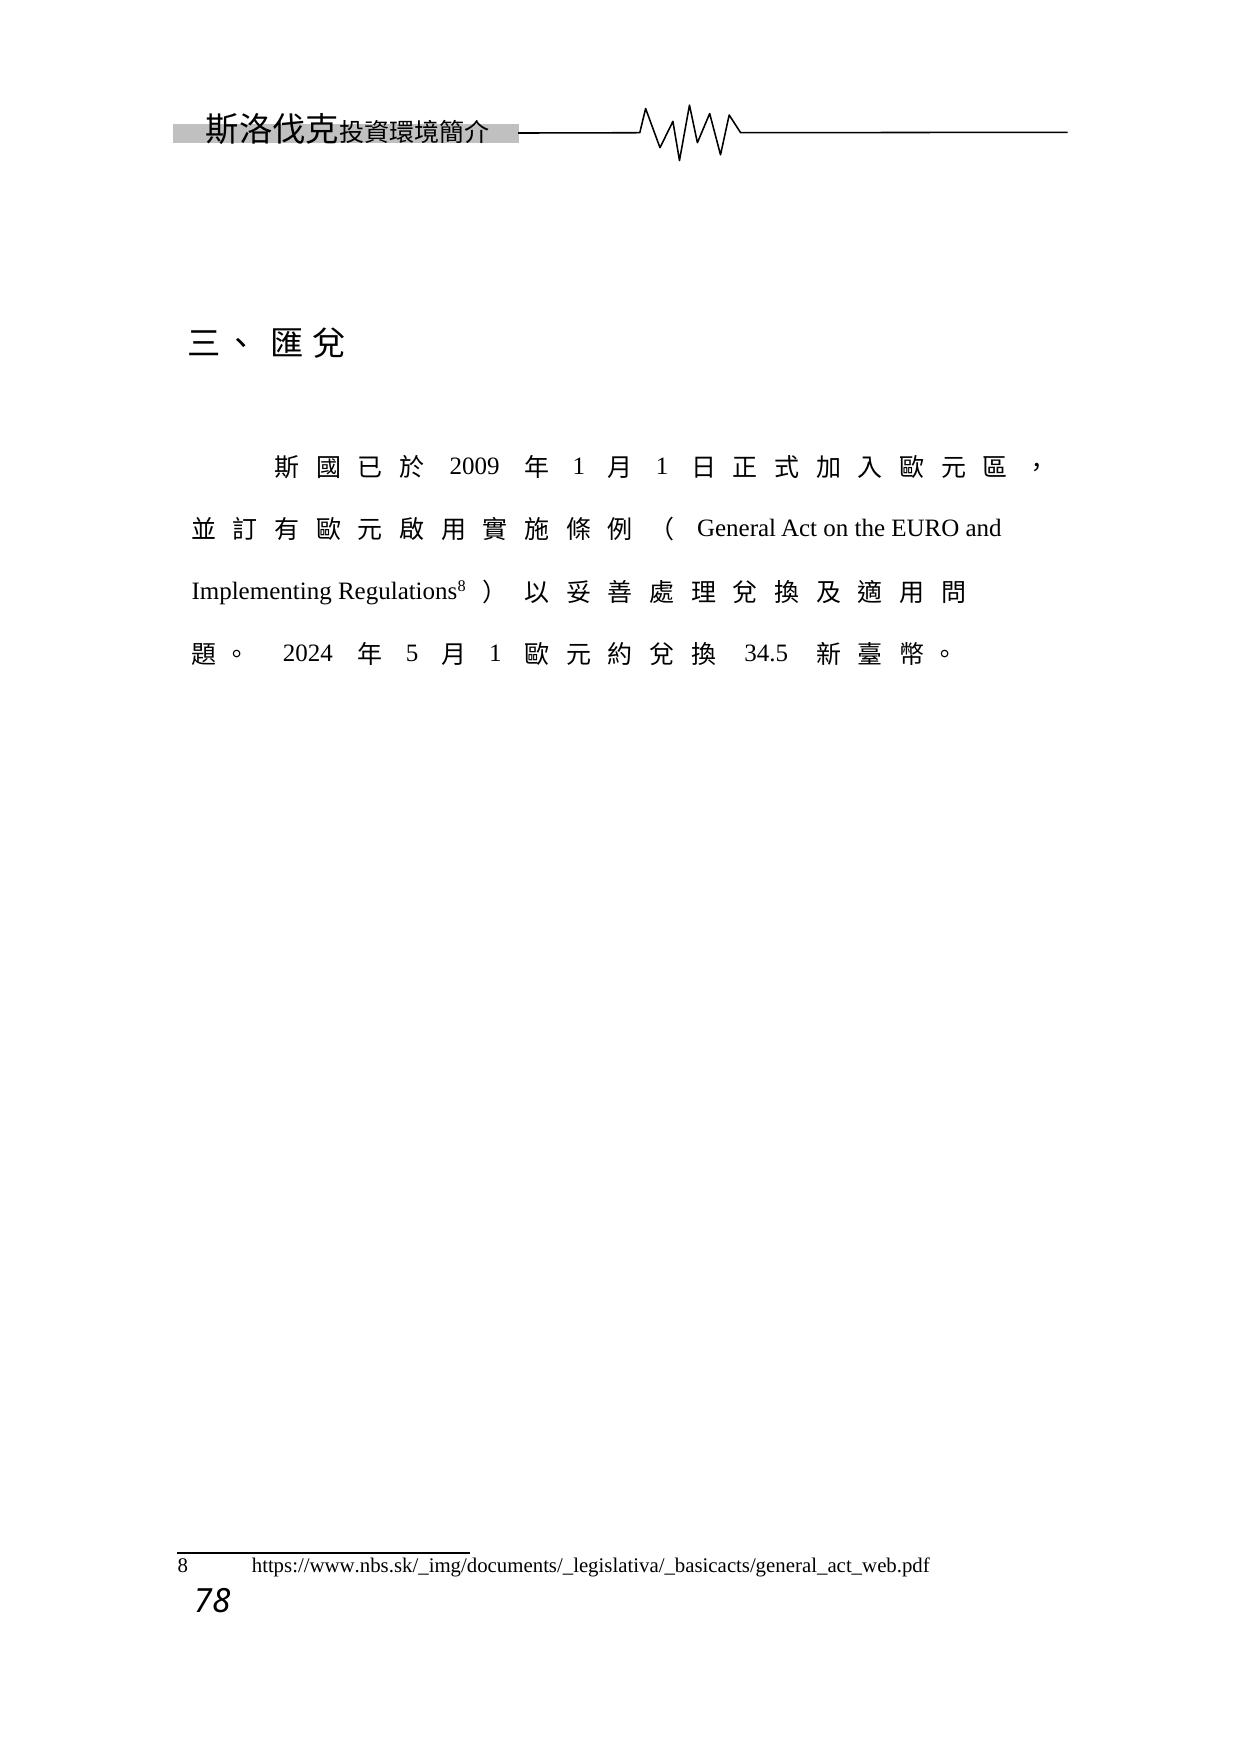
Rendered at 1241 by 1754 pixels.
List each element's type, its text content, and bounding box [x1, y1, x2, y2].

text 三、匯兌 [183, 299, 1058, 361]
text https://www.nbs.sk/_img/documents/_legislativa/_basicacts/general_act_web.pdf [177, 1553, 1063, 1577]
text 斯國已於2009年1月1日正式加入歐元區，並訂有歐元啟用實施條例（General Act on the EURO and Implementing Regulations）以妥善處理兌換及適用問題。2024年5月1歐元約兌換34.5新臺幣。 [183, 424, 1058, 674]
